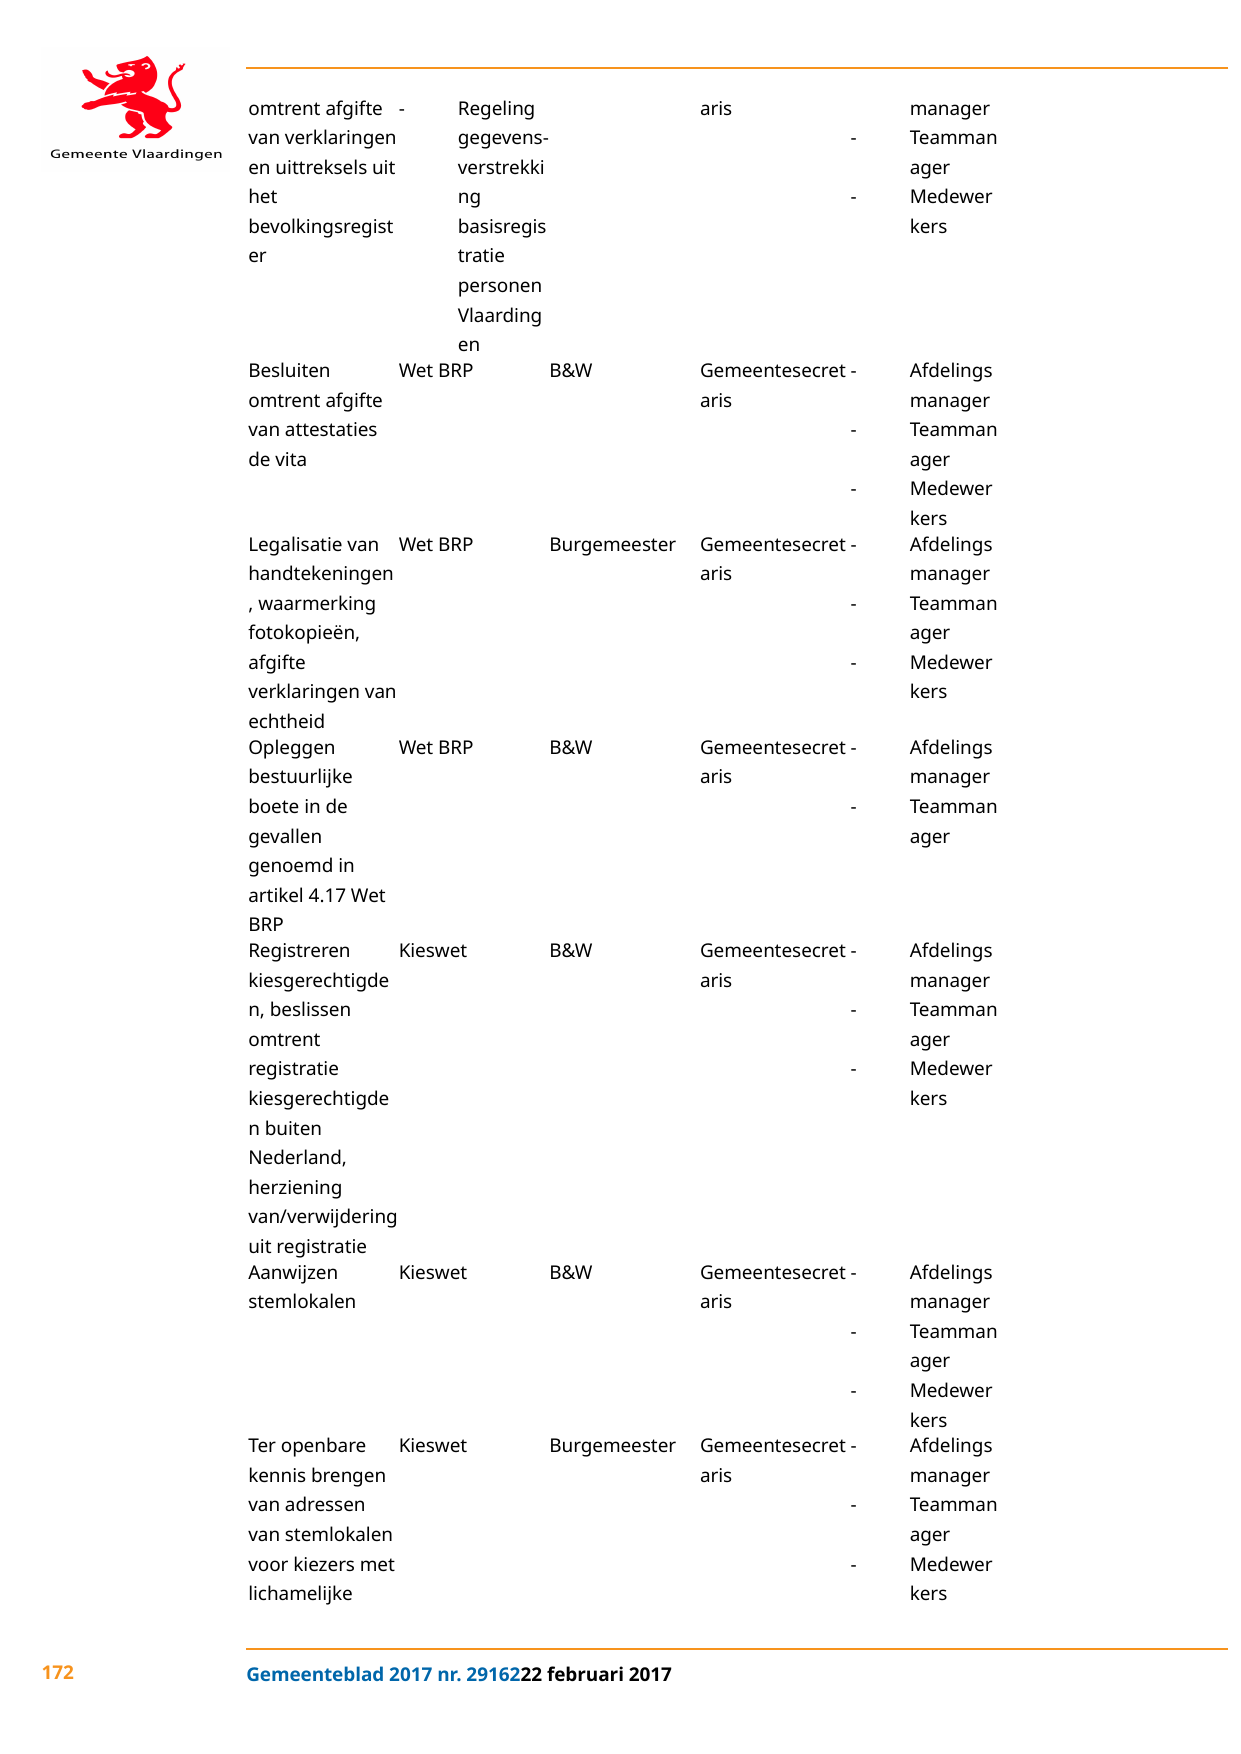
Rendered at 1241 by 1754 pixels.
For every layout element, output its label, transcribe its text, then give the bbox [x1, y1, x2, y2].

table_cell B&W [549, 937, 700, 1259]
table_cell Gemeentesecretaris [700, 1259, 850, 1432]
table_cell aris [700, 95, 850, 357]
table_cell [1001, 357, 1152, 531]
table_cell [1001, 531, 1152, 734]
table_cell Kieswet [399, 937, 549, 1259]
table_cell [1001, 937, 1152, 1259]
table_cell Wet BRP [399, 531, 549, 734]
table_cell [1001, 1433, 1152, 1606]
table_cell [549, 95, 700, 357]
table_cell Regeling gegevens-verstrekking basisregistratie personen Vlaardingen [399, 95, 549, 357]
table_cell Gemeentesecretaris [700, 734, 850, 937]
table_cell Gemeentesecretaris [700, 357, 850, 531]
table_cell B&W [549, 734, 700, 937]
table_cell Opleggen bestuurlijke boete in de gevallen genoemd in artikel 4.17 Wet BRP [248, 734, 398, 937]
table_cell Wet BRP [399, 357, 549, 531]
table_cell Gemeentesecretaris [700, 1433, 850, 1606]
table_cell Afdelingsmanager Teammanager Medewerkers [850, 531, 1001, 734]
table_cell Afdelingsmanager Teammanager Medewerkers [850, 1433, 1001, 1606]
table_cell Registreren kiesgerechtigden, beslissen omtrent registratie kiesgerechtigden buiten Nederland, herziening van/verwijdering uit registratie [248, 937, 398, 1259]
table_cell omtrent afgifte van verklaringen en uittreksels uit het bevolkingsregister [248, 95, 398, 357]
table_cell B&W [549, 1259, 700, 1432]
table_cell Afdelingsmanager Teammanager Medewerkers [850, 1259, 1001, 1432]
table_cell Gemeentesecretaris [700, 937, 850, 1259]
table_cell Burgemeester [549, 1433, 700, 1606]
table_cell Kieswet [399, 1433, 549, 1606]
table_cell Burgemeester [549, 531, 700, 734]
table_cell Afdelingsmanager Teammanager [850, 734, 1001, 937]
table_cell B&W [549, 357, 700, 531]
table_cell Gemeentesecretaris [700, 531, 850, 734]
table_cell manager Teammanager Medewerkers [850, 95, 1001, 357]
table_cell [1001, 1259, 1152, 1432]
table_cell Afdelingsmanager Teammanager Medewerkers [850, 937, 1001, 1259]
table_cell Wet BRP [399, 734, 549, 937]
table_cell Kieswet [399, 1259, 549, 1432]
table_cell Legalisatie van handtekeningen, waarmerking fotokopieën, afgifte verklaringen van echtheid [248, 531, 398, 734]
table_cell Aanwijzen stemlokalen [248, 1259, 398, 1432]
table_cell Ter openbare kennis brengen van adressen van stemlokalen voor kiezers met lichamelijke [248, 1433, 398, 1606]
table_cell [1001, 734, 1152, 937]
table_cell [1001, 95, 1152, 357]
table_cell Besluiten omtrent afgifte van attestaties de vita [248, 357, 398, 531]
table_cell Afdelingsmanager Teammanager Medewerkers [850, 357, 1001, 531]
picture [41, 47, 231, 172]
